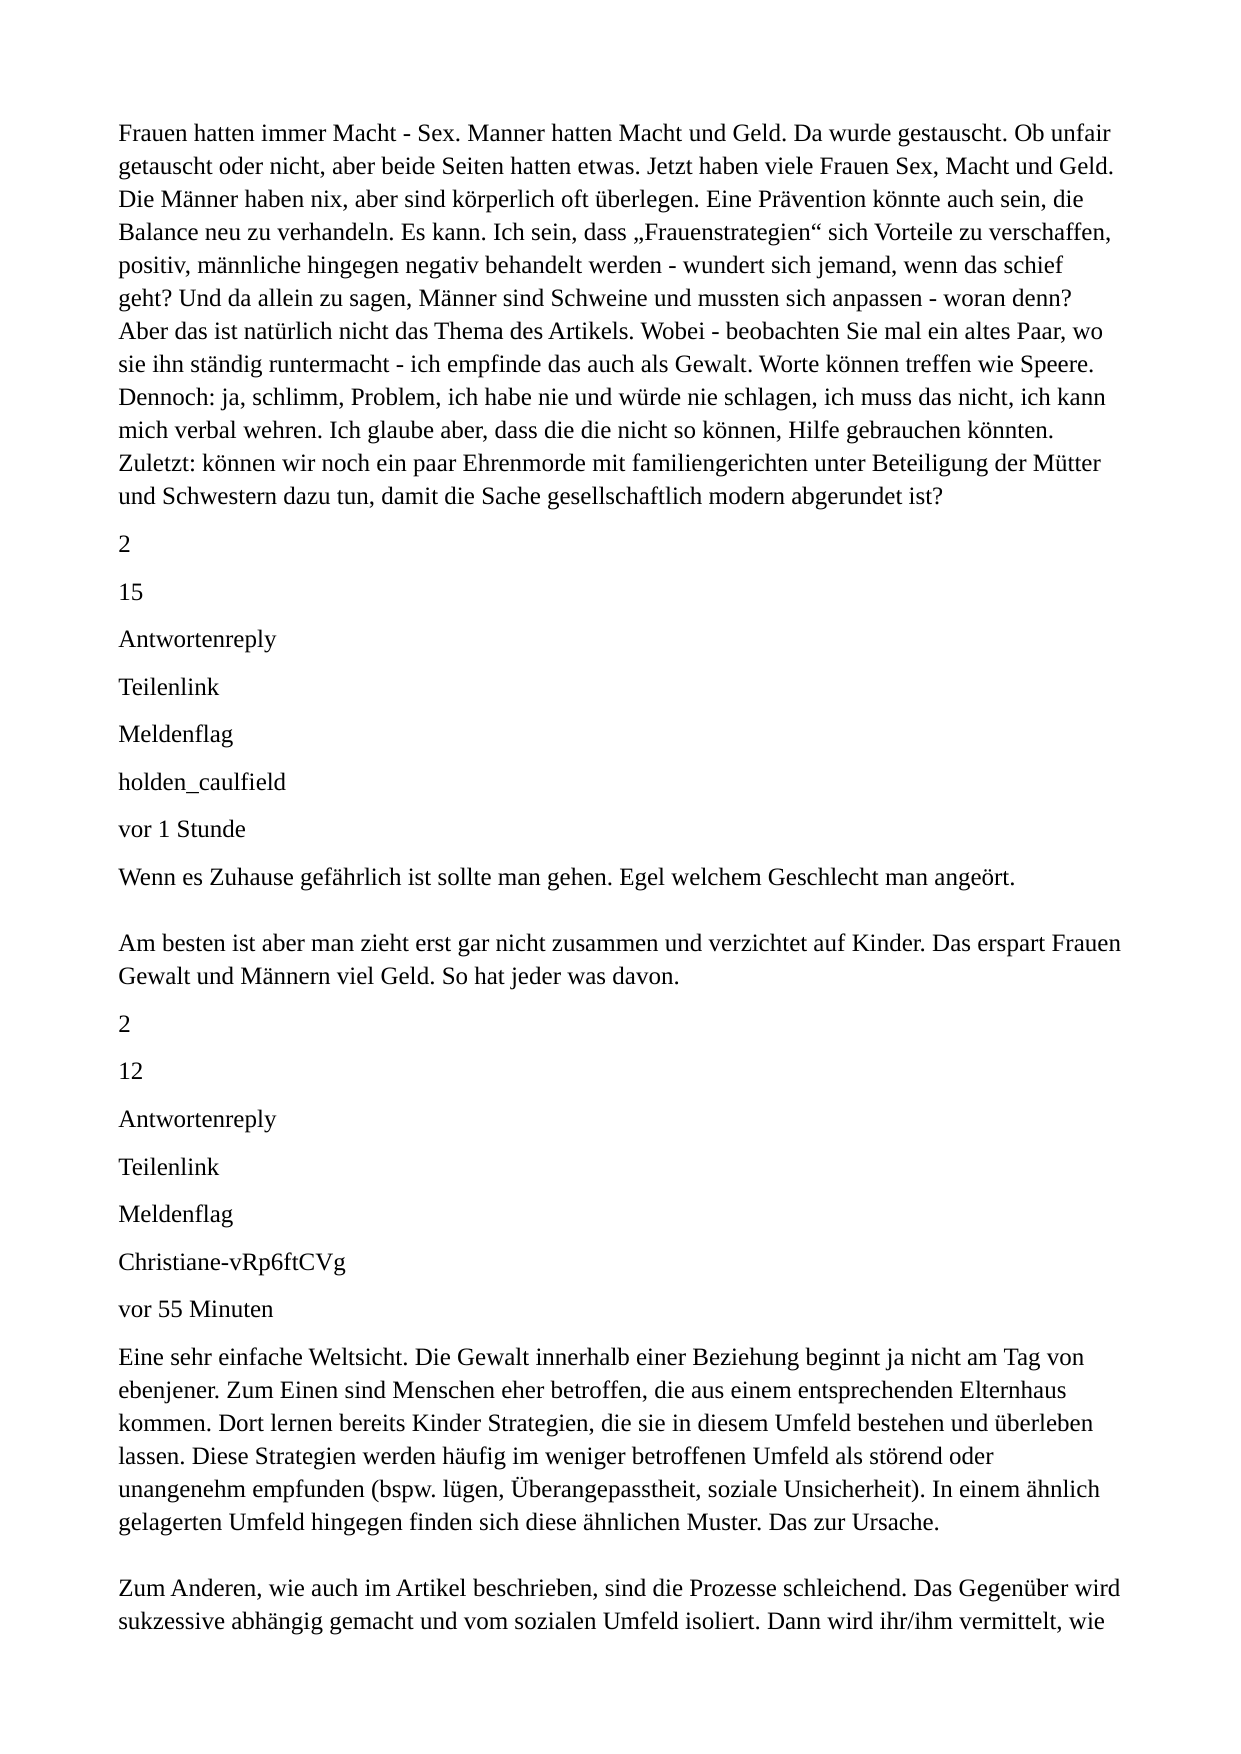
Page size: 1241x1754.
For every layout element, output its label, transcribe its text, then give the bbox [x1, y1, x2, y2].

text 12 [118, 1056, 1122, 1085]
text 2 [118, 529, 1122, 558]
text Teilenlink [118, 1152, 1122, 1180]
text Eine sehr einfache Weltsicht. Die Gewalt innerhalb einer Beziehung beginnt ja nicht am Tag von ebenjener. Zum Einen sind Menschen eher betroffen, die aus einem entsprechenden Elternhaus kommen. Dort lernen bereits Kinder Strategien, die sie in diesem Umfeld bestehen und überleben lassen. Diese Strategien werden häufig im weniger betroffenen Umfeld als störend oder unangenehm empfunden (bspw. lügen, Überangepasstheit, soziale Unsicherheit). In einem ähnlich gelagerten Umfeld hingegen finden sich diese ähnlichen Muster. Das zur Ursache. Zum Anderen, wie auch im Artikel beschrieben, sind die Prozesse schleichend. Das Gegenüber wird sukzessive abhängig gemacht und vom sozialen Umfeld isoliert. Dann wird ihr/ihm vermittelt, wie [118, 1342, 1122, 1635]
text Christiane-vRp6ftCVg [118, 1247, 1122, 1276]
text vor 1 Stunde [118, 814, 1122, 843]
text Teilenlink [118, 672, 1122, 701]
text 15 [118, 577, 1122, 605]
text Frauen hatten immer Macht - Sex. Manner hatten Macht und Geld. Da wurde gestauscht. Ob unfair getauscht oder nicht, aber beide Seiten hatten etwas. Jetzt haben viele Frauen Sex, Macht und Geld. Die Männer haben nix, aber sind körperlich oft überlegen. Eine Prävention könnte auch sein, die Balance neu zu verhandeln. Es kann. Ich sein, dass „Frauenstrategien“ sich Vorteile zu verschaffen, positiv, männliche hingegen negativ behandelt werden - wundert sich jemand, wenn das schief geht? Und da allein zu sagen, Männer sind Schweine und mussten sich anpassen - woran denn? Aber das ist natürlich nicht das Thema des Artikels. Wobei - beobachten Sie mal ein altes Paar, wo sie ihn ständig runtermacht - ich empfinde das auch als Gewalt. Worte können treffen wie Speere. Dennoch: ja, schlimm, Problem, ich habe nie und würde nie schlagen, ich muss das nicht, ich kann mich verbal wehren. Ich glaube aber, dass die die nicht so können, Hilfe gebrauchen könnten. Zuletzt: können wir noch ein paar Ehrenmorde mit familiengerichten unter Beteiligung der Mütter und Schwestern dazu tun, damit die Sache gesellschaftlich modern abgerundet ist? [118, 118, 1122, 510]
text 2 [118, 1009, 1122, 1038]
text Meldenflag [118, 1199, 1122, 1228]
text holden_caulfield [118, 767, 1122, 796]
text Meldenflag [118, 719, 1122, 748]
text Antwortenreply [118, 624, 1122, 653]
text vor 55 Minuten [118, 1294, 1122, 1323]
text Antwortenreply [118, 1104, 1122, 1133]
text Wenn es Zuhause gefährlich ist sollte man gehen. Egel welchem Geschlecht man angeört. Am besten ist aber man zieht erst gar nicht zusammen und verzichtet auf Kinder. Das erspart Frauen Gewalt und Männern viel Geld. So hat jeder was davon. [118, 862, 1122, 990]
